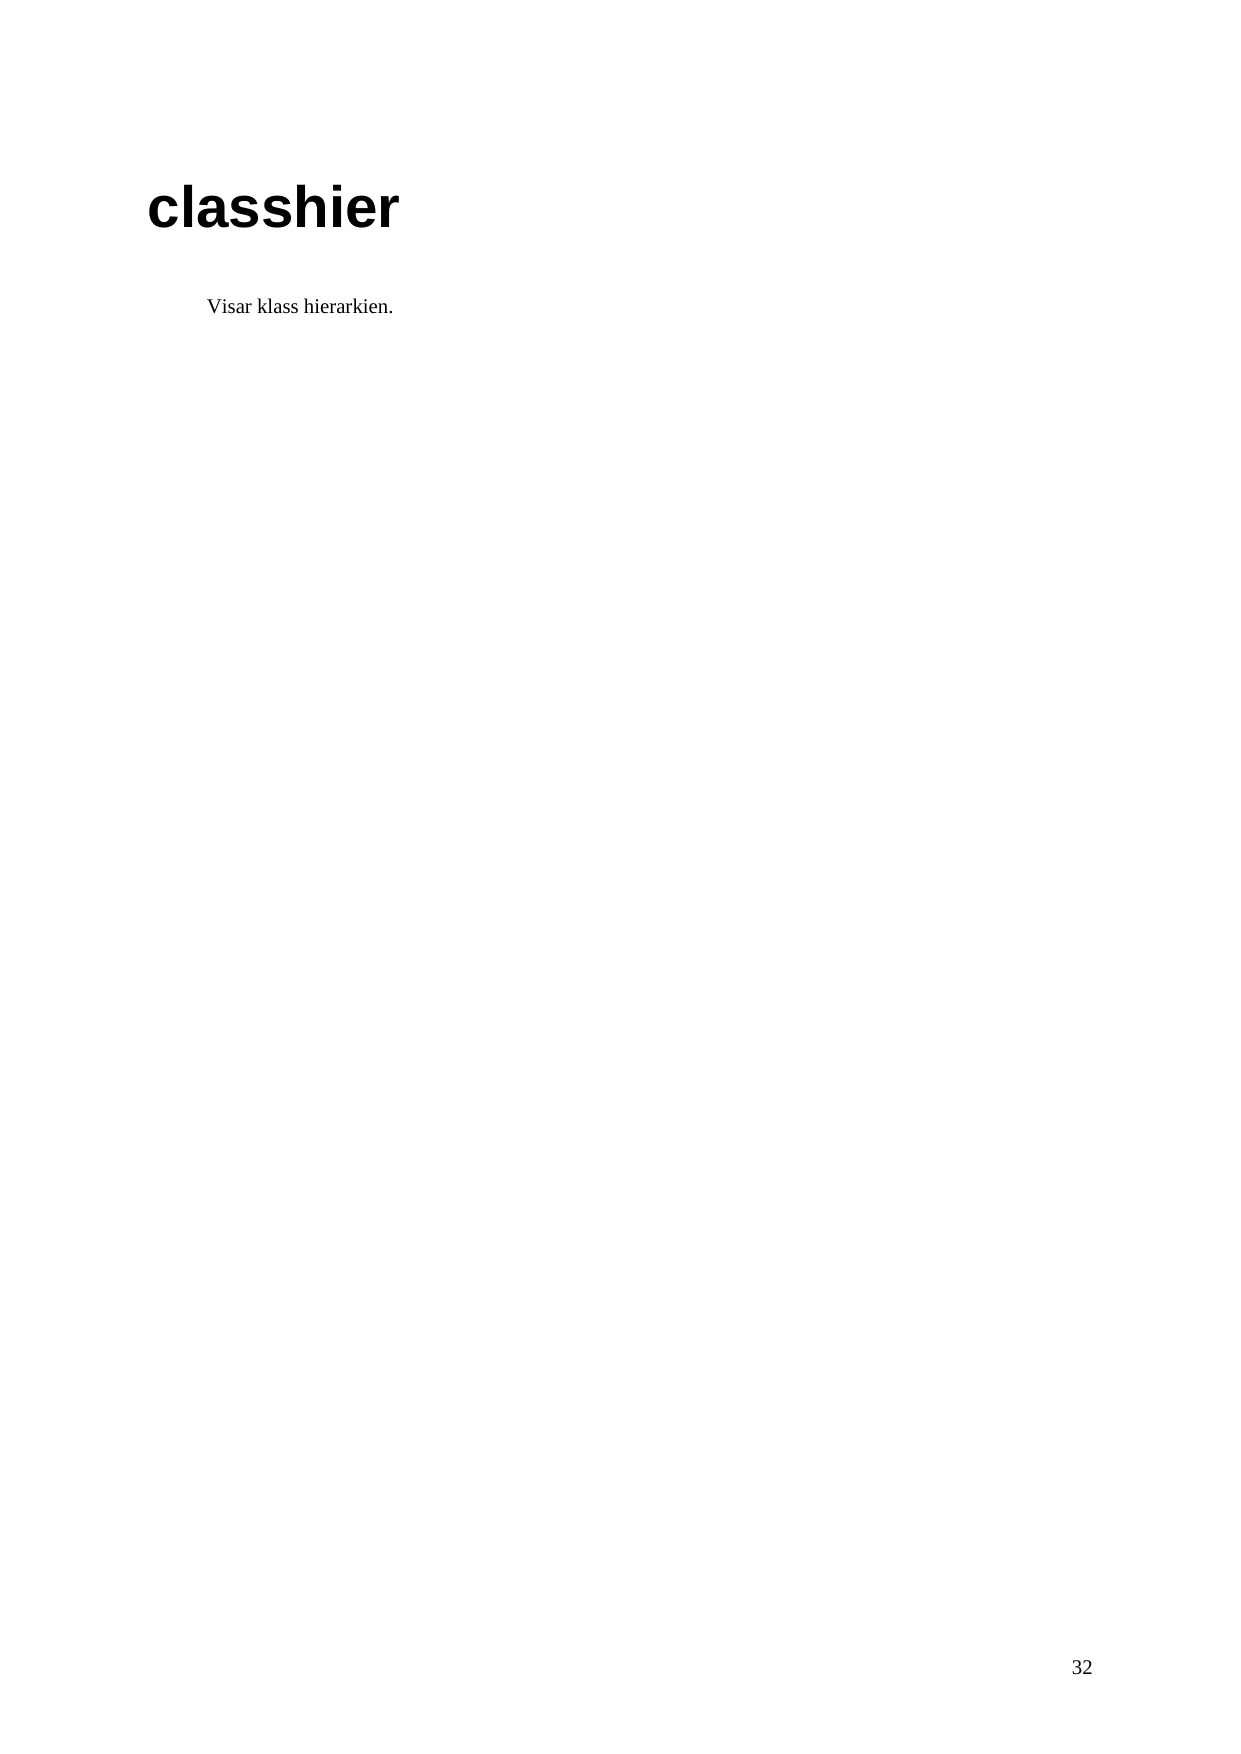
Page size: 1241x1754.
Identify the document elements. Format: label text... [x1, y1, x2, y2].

subtitle classhier [148, 173, 1093, 240]
text Visar klass hierarkien. [207, 294, 1093, 318]
